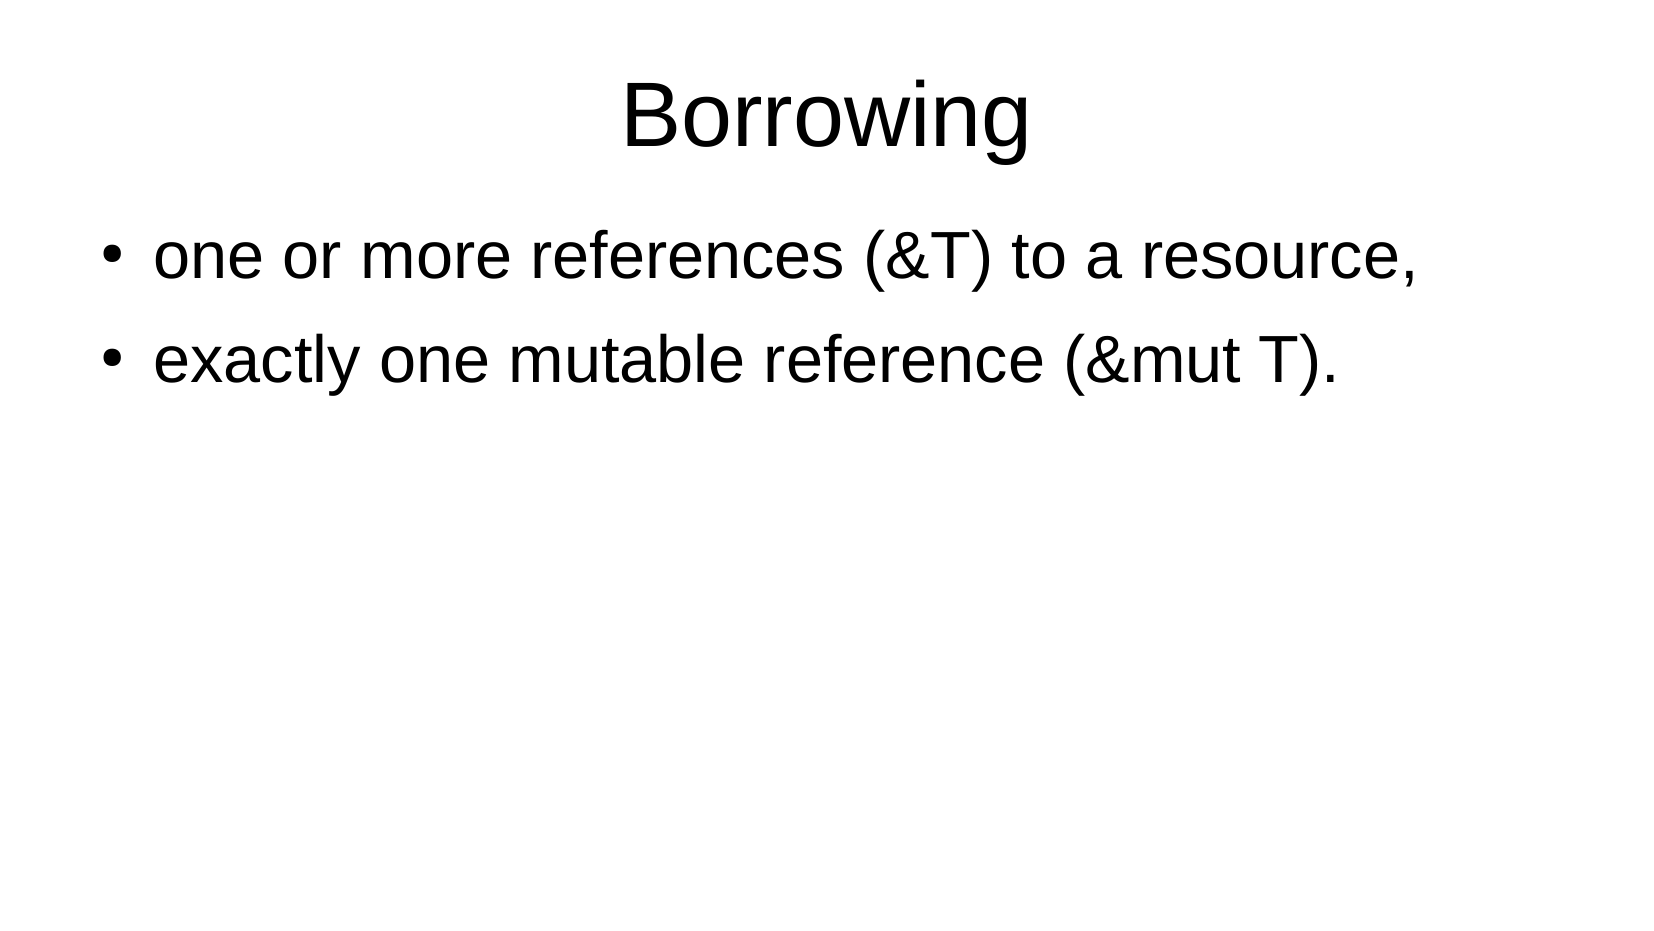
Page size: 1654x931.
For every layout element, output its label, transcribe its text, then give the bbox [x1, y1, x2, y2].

title Borrowing [82, 37, 1571, 193]
list one or more references (&T) to a resource, exactly one mutable reference (&mut T). [82, 217, 1571, 758]
